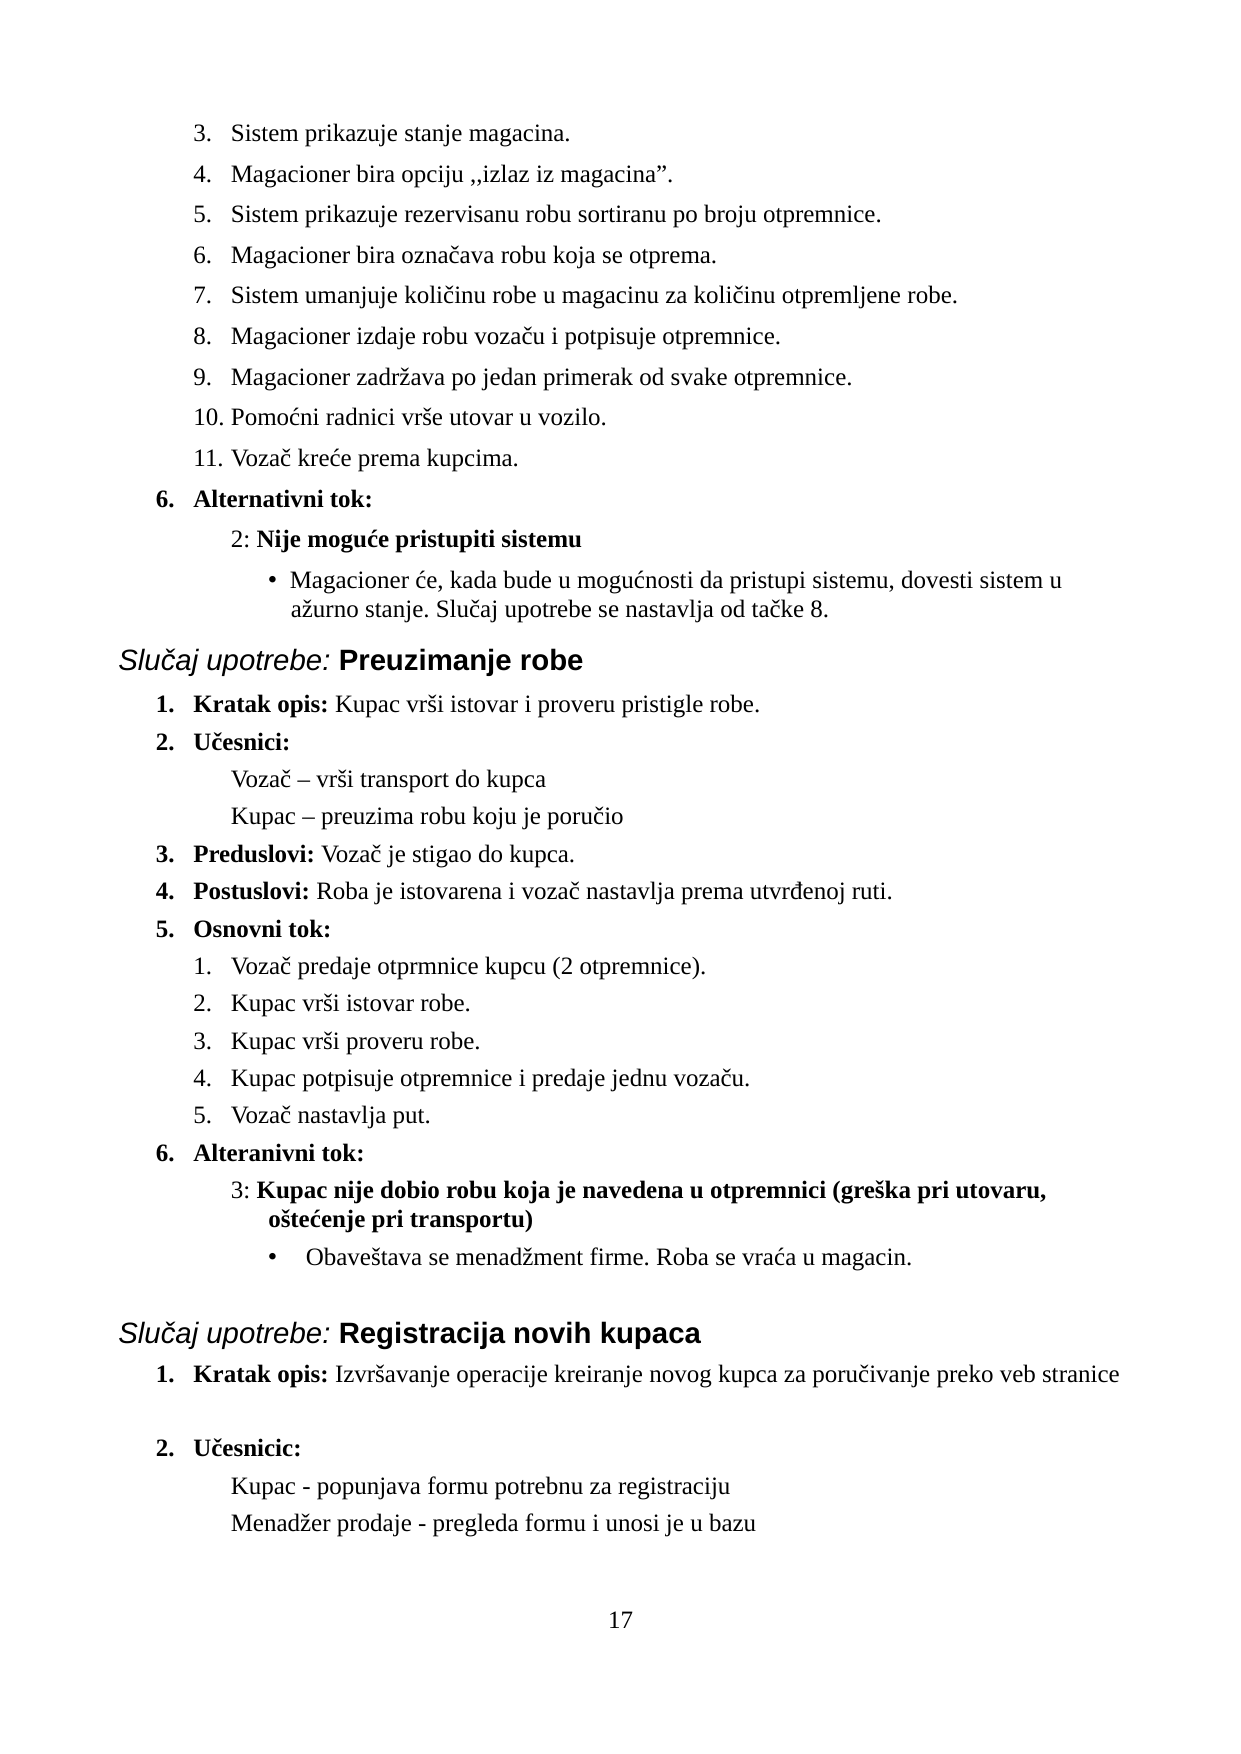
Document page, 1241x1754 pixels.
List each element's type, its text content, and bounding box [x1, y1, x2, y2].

list Osnovni tok: [156, 914, 1122, 942]
list Magacioner zadržava po jedan primerak od svake otpremnice. [193, 362, 1122, 391]
list Kupac potpisuje otpremnice i predaje jednu vozaču. [193, 1063, 1122, 1092]
list Pomoćni radnici vrše utovar u vozilo. [193, 402, 1122, 431]
list Alternativni tok: [156, 484, 1122, 512]
list Magacioner bira opciju ,,izlaz iz magacina”. [193, 159, 1122, 187]
list Magacioner će, kada bude u mogućnosti da pristupi sistemu, dovesti sistem u ažurno stanje. Slučaj upotrebe se nastavlja od tačke 8. [268, 565, 1122, 622]
list Kupac vrši istovar robe. [193, 988, 1122, 1017]
list Obaveštava se menadžment firme. Roba se vraća u magacin. [268, 1242, 1122, 1270]
list Kupac - popunjava formu potrebnu za registraciju [193, 1471, 1122, 1500]
list Kupac – preuzima robu koju je poručio [231, 801, 1122, 830]
list Vozač nastavlja put. [193, 1101, 1122, 1129]
list Učesnicic: [156, 1433, 1122, 1462]
list 2: Nije moguće pristupiti sistemu [231, 524, 1122, 553]
list Menadžer prodaje - pregleda formu i unosi je u bazu [193, 1508, 1122, 1537]
list Kratak opis: Izvršavanje operacije kreiranje novog kupca za poručivanje preko veb stranice [156, 1359, 1122, 1387]
subtitle Slučaj upotrebe: Preuzimanje robe [118, 643, 1122, 677]
list Kupac vrši proveru robe. [193, 1026, 1122, 1054]
list Sistem prikazuje rezervisanu robu sortiranu po broju otpremnice. [193, 199, 1122, 228]
list Alteranivni tok: [156, 1138, 1122, 1167]
list Sistem umanjuje količinu robe u magacinu za količinu otpremljene robe. [193, 281, 1122, 309]
subtitle Slučaj upotrebe: Registracija novih kupaca [118, 1316, 1122, 1350]
list Sistem prikazuje stanje magacina. [193, 118, 1122, 147]
list Učesnici: [156, 727, 1122, 755]
list Magacioner izdaje robu vozaču i potpisuje otpremnice. [193, 321, 1122, 350]
list Magacioner bira označava robu koja se otprema. [193, 240, 1122, 269]
list Vozač – vrši transport do kupca [231, 764, 1122, 793]
list Vozač predaje otprmnice kupcu (2 otpremnice). [193, 951, 1122, 980]
list Kratak opis: Kupac vrši istovar i proveru pristigle robe. [156, 689, 1122, 718]
list Postuslovi: Roba je istovarena i vozač nastavlja prema utvrđenoj ruti. [156, 876, 1122, 905]
list Preduslovi: Vozač je stigao do kupca. [156, 839, 1122, 868]
list 3: Kupac nije dobio robu koja je navedena u otpremnici (greška pri utovaru, oštećenje pri transportu) [231, 1175, 1122, 1233]
list Vozač kreće prema kupcima. [193, 443, 1122, 472]
